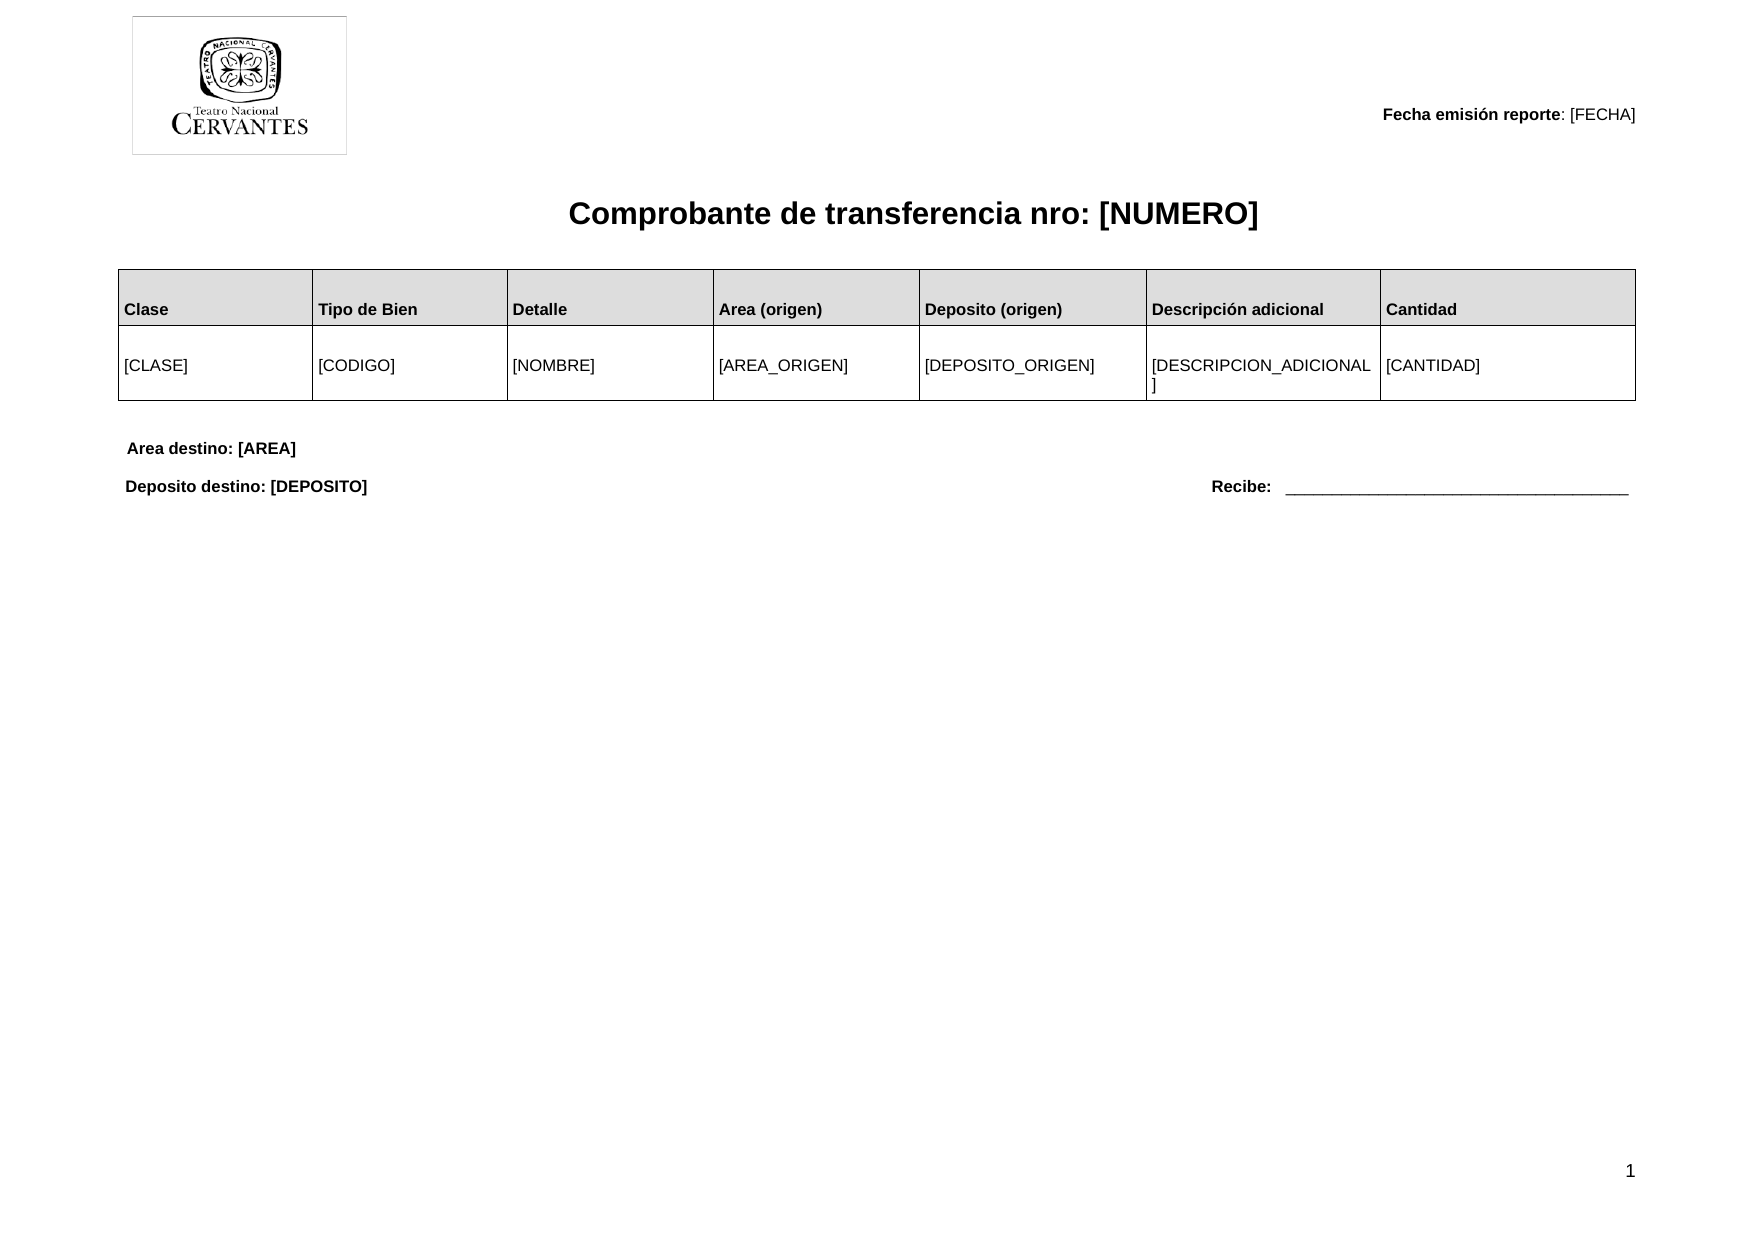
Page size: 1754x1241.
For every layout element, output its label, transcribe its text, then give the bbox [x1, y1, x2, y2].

table_header Cantidad [1381, 270, 1635, 325]
table_header Clase [119, 270, 312, 325]
text Area destino: [AREA] [118, 438, 1635, 458]
table_cell [CODIGO] [313, 326, 507, 400]
table_cell [CANTIDAD] [1381, 326, 1635, 400]
table_header Detalle [508, 270, 713, 325]
text Deposito destino: [DEPOSITO] Recibe: _____________________________________ [118, 477, 1635, 496]
table_header Tipo de Bien [313, 270, 507, 325]
table_cell [AREA_ORIGEN] [714, 326, 919, 400]
table_header Deposito (origen) [920, 270, 1146, 325]
text Comprobante de transferencia nro: [NUMERO] [118, 195, 1635, 231]
table_cell [DEPOSITO_ORIGEN] [920, 326, 1146, 400]
table_cell [NOMBRE] [508, 326, 713, 400]
table_header Area (origen) [714, 270, 919, 325]
picture [132, 16, 347, 155]
table_header Descripción adicional [1147, 270, 1380, 325]
table_cell [CLASE] [119, 326, 312, 400]
table_cell [DESCRIPCION_ADICIONAL] [1147, 326, 1380, 400]
